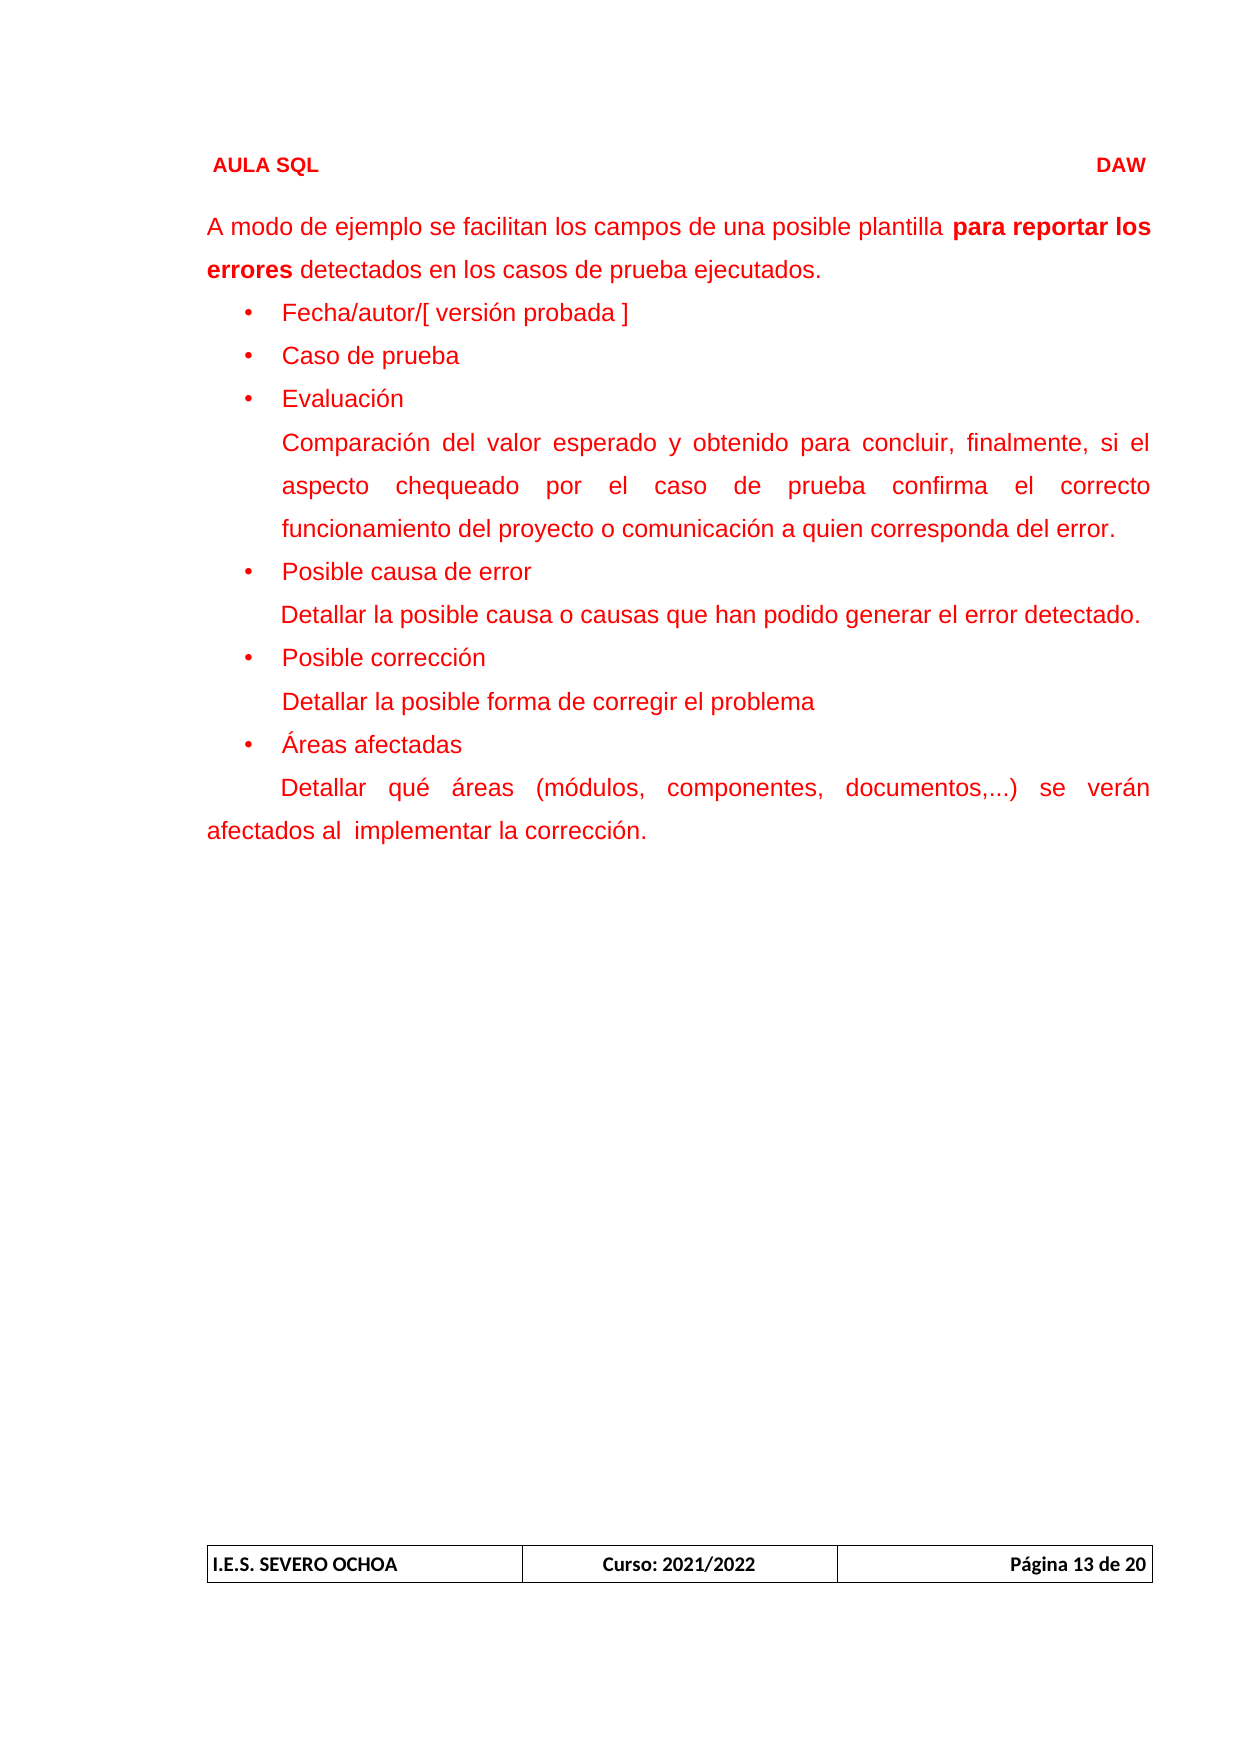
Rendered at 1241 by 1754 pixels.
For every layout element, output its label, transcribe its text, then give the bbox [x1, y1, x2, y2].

list Detallar qué áreas (módulos, componentes, documentos,...) se verán afectados al implementar la corrección. [169, 773, 1152, 845]
list Posible corrección [244, 643, 1152, 672]
list Comparación del valor esperado y obtenido para concluir, finalmente, si el aspecto chequeado por el caso de prueba confirma el correcto funcionamiento del proyecto o comunicación a quien corresponda del error. [244, 428, 1152, 543]
list Posible causa de error [244, 557, 1152, 586]
list A modo de ejemplo se facilitan los campos de una posible plantilla para reportar los errores detectados en los casos de prueba ejecutados. [169, 212, 1152, 284]
list Detallar la posible forma de corregir el problema [244, 687, 1152, 715]
list Detallar la posible causa o causas que han podido generar el error detectado. [169, 600, 1152, 629]
list Áreas afectadas [244, 730, 1152, 759]
list Evaluación [244, 384, 1152, 413]
list Fecha/autor/[ versión probada ] [244, 298, 1152, 327]
list Caso de prueba [244, 341, 1152, 370]
